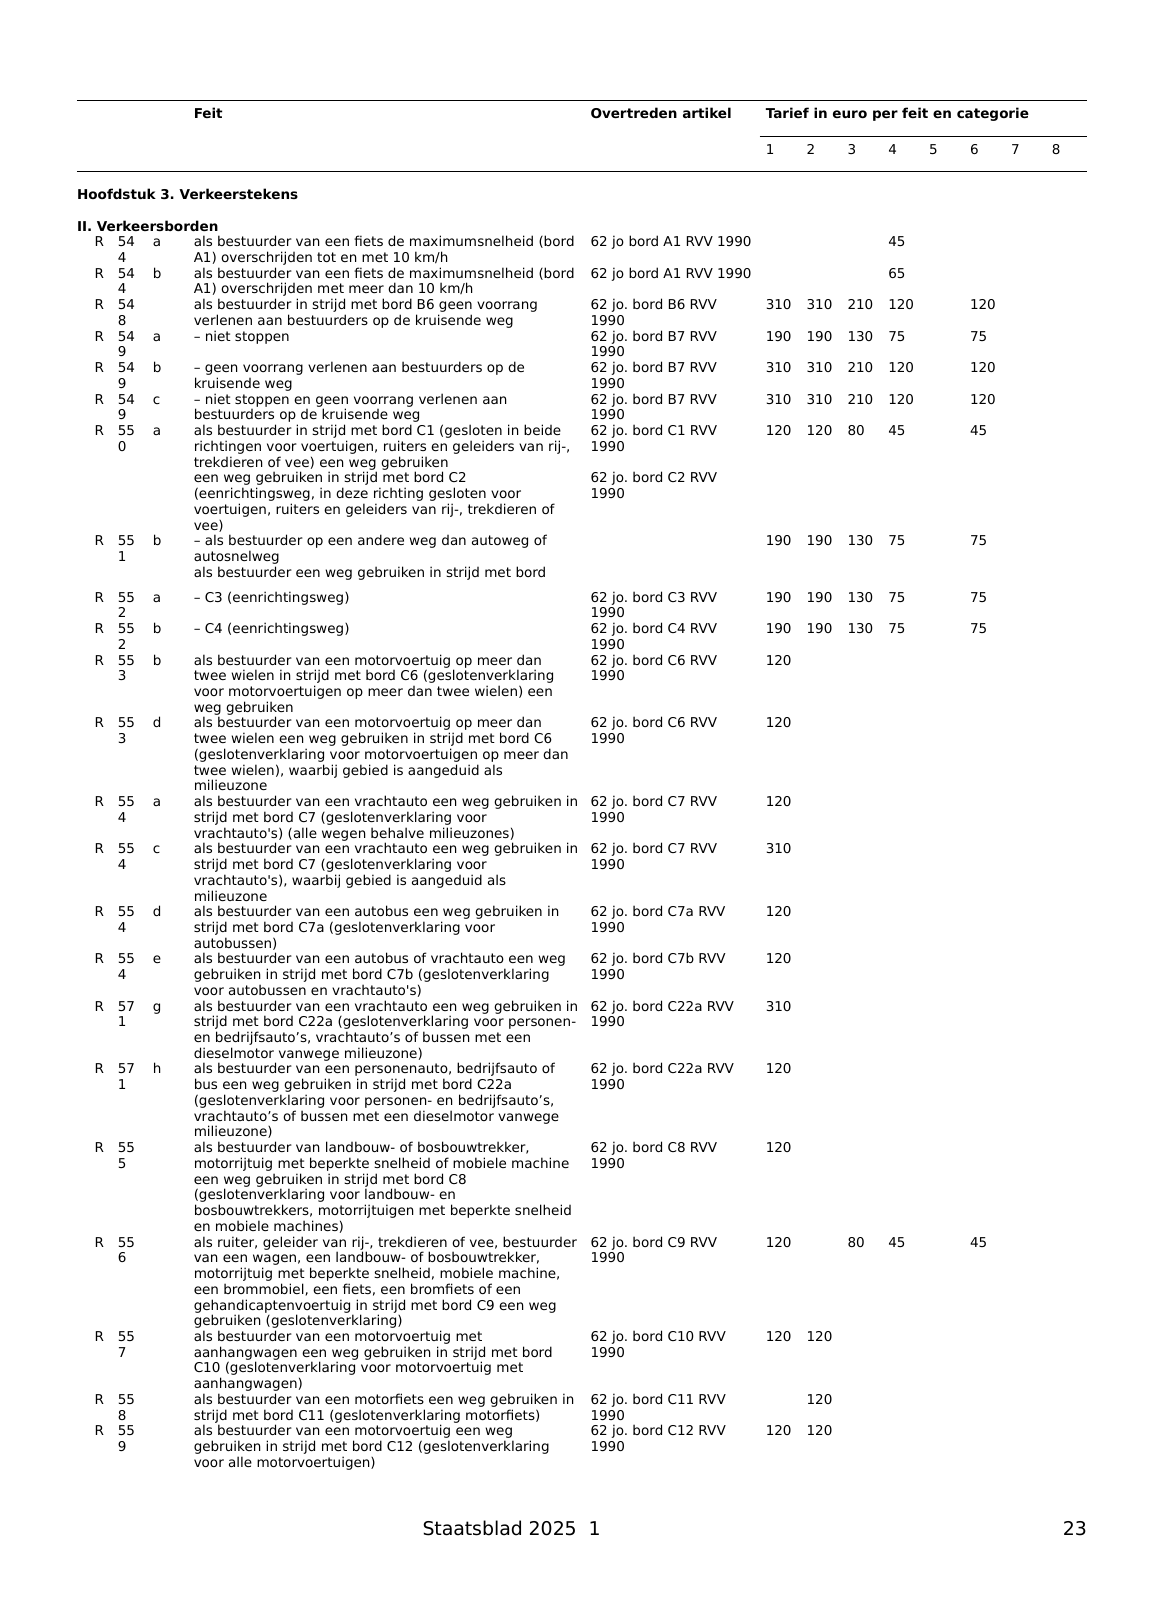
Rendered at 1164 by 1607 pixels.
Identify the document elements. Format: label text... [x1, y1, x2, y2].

table_cell [77, 565, 82, 589]
table_cell 544 [112, 266, 147, 297]
table_cell [760, 470, 801, 533]
table_cell [147, 1423, 182, 1470]
table_cell [182, 621, 188, 652]
table_cell 554 [112, 951, 147, 998]
table_cell 62 jo. bord C2 RVV 1990 [585, 470, 759, 533]
table_cell [182, 234, 188, 266]
table_cell [77, 1061, 82, 1140]
table_cell [882, 1140, 923, 1234]
table_cell 130 [841, 621, 882, 652]
table_cell II. Verkeersborden [77, 219, 584, 234]
table_cell [83, 136, 88, 171]
table_cell h [147, 1061, 182, 1140]
table_cell R [88, 360, 112, 391]
table_cell [923, 297, 964, 328]
table_cell [964, 653, 1005, 715]
table_cell [801, 715, 841, 794]
table_cell b [147, 653, 182, 715]
table_cell 310 [760, 391, 801, 423]
table_cell [801, 219, 841, 234]
table_cell [83, 360, 88, 391]
table_cell Hoofdstuk 3. Verkeerstekens [77, 187, 584, 203]
table_cell [112, 136, 147, 171]
table_cell 62 jo. bord B7 RVV 1990 [585, 391, 759, 423]
table_cell [182, 391, 188, 423]
table_cell [83, 1423, 88, 1470]
table_cell 210 [841, 360, 882, 391]
table_cell 62 jo. bord C22a RVV 1990 [585, 999, 759, 1061]
table_cell R [88, 1234, 112, 1329]
table_cell 1 [760, 137, 801, 171]
table_cell 310 [801, 360, 841, 391]
table_cell [841, 1140, 882, 1234]
table_cell 549 [112, 391, 147, 423]
table_cell [1005, 1392, 1046, 1423]
table_cell 45 [964, 1234, 1005, 1329]
table_cell R [88, 329, 112, 360]
table_cell [801, 172, 841, 187]
table_cell [83, 1061, 88, 1140]
table_cell als bestuurder van een fiets de maximumsnelheid (bord A1) overschrijden tot en met 10 km/h [188, 234, 584, 266]
table_cell [882, 565, 923, 589]
table_cell [801, 187, 841, 203]
table_cell R [88, 234, 112, 266]
table_cell – niet stoppen [188, 329, 584, 360]
table_cell als bestuurder van een motorfiets een weg gebruiken in strijd met bord C11 (geslotenverklaring motorfiets) [188, 1392, 584, 1423]
table_cell 75 [964, 533, 1005, 564]
table_cell [964, 219, 1005, 234]
table_cell a [147, 234, 182, 266]
table_cell [182, 1392, 188, 1423]
table_cell [1005, 1423, 1046, 1470]
table_cell [1005, 391, 1046, 423]
table_cell [1046, 904, 1087, 951]
table_cell [83, 565, 88, 589]
table_cell 554 [112, 794, 147, 841]
table_cell [841, 234, 882, 266]
table_cell [841, 1423, 882, 1470]
table_cell [1005, 219, 1046, 234]
table_cell [760, 172, 801, 187]
table_cell als bestuurder van een motorvoertuig op meer dan twee wielen in strijd met bord C6 (geslotenverklaring voor motorvoertuigen op meer dan twee wielen) een weg gebruiken [188, 653, 584, 715]
table_cell [77, 1329, 82, 1392]
table_cell [964, 794, 1005, 841]
table_cell 62 jo. bord C1 RVV 1990 [585, 423, 759, 470]
table_cell [77, 999, 82, 1061]
table_cell [1005, 360, 1046, 391]
table_cell 210 [841, 297, 882, 328]
table_cell [182, 423, 188, 470]
table_cell 62 jo. bord C7b RVV 1990 [585, 951, 759, 998]
table_cell [77, 470, 82, 533]
table_cell [841, 715, 882, 794]
table_cell 75 [882, 533, 923, 564]
table_cell [1046, 1234, 1087, 1329]
table_cell als bestuurder van een autobus of vrachtauto een weg gebruiken in strijd met bord C7b (geslotenverklaring voor autobussen en vrachtauto's) [188, 951, 584, 998]
table_cell 310 [760, 999, 801, 1061]
table_cell [841, 1061, 882, 1140]
table_cell R [88, 794, 112, 841]
table_cell [77, 391, 82, 423]
table_cell [1046, 266, 1087, 297]
table_cell [77, 590, 82, 621]
table_cell [83, 470, 88, 533]
table_cell [923, 533, 964, 564]
table_cell R [88, 999, 112, 1061]
table_cell [83, 1140, 88, 1234]
table_cell [77, 203, 584, 218]
table_cell 130 [841, 533, 882, 564]
table_cell als ruiter, geleider van rij-, trekdieren of vee, bestuurder van een wagen, een landbouw- of bosbouwtrekker, motorrijtuig met beperkte snelheid, mobiele machine, een brommobiel, een fiets, een bromfiets of een gehandicaptenvoertuig in strijd met bord C9 een weg gebruiken (geslotenverklaring) [188, 1234, 584, 1329]
table_cell als bestuurder van een vrachtauto een weg gebruiken in strijd met bord C7 (geslotenverklaring voor vrachtauto's) (alle wegen behalve milieuzones) [188, 794, 584, 841]
table_cell [841, 794, 882, 841]
table_cell – niet stoppen en geen voorrang verlenen aan bestuurders op de kruisende weg [188, 391, 584, 423]
table_cell 120 [801, 423, 841, 470]
table_cell g [147, 999, 182, 1061]
table_cell [1005, 1140, 1046, 1234]
table_cell 45 [882, 234, 923, 266]
table_cell [83, 951, 88, 998]
table_cell [923, 172, 964, 187]
table_cell [112, 565, 147, 589]
table_cell [882, 1061, 923, 1140]
table_cell [1046, 360, 1087, 391]
table_cell [841, 203, 882, 218]
table_cell [923, 203, 964, 218]
table_cell [1005, 951, 1046, 998]
table_cell R [88, 1423, 112, 1470]
table_cell [182, 904, 188, 951]
table_cell 190 [801, 329, 841, 360]
table_cell [83, 1392, 88, 1423]
table_cell [923, 794, 964, 841]
table_cell [1005, 841, 1046, 904]
table_cell [760, 219, 801, 234]
table_cell [83, 621, 88, 652]
table_cell [801, 234, 841, 266]
table_cell 190 [801, 533, 841, 564]
table_cell 120 [760, 1329, 801, 1392]
table_cell [1005, 904, 1046, 951]
table_cell [882, 172, 923, 187]
table_cell [1046, 203, 1087, 218]
table_cell R [88, 1140, 112, 1234]
table_cell – geen voorrang verlenen aan bestuurders op de kruisende weg [188, 360, 584, 391]
table_cell 65 [882, 266, 923, 297]
table_cell [801, 1234, 841, 1329]
table_cell [882, 951, 923, 998]
table_cell [1046, 951, 1087, 998]
table_cell [585, 203, 759, 218]
table_cell [77, 533, 82, 564]
table_cell [77, 329, 82, 360]
table_cell als bestuurder in strijd met bord B6 geen voorrang verlenen aan bestuurders op de kruisende weg [188, 297, 584, 328]
table_cell [1005, 423, 1046, 470]
table_cell 548 [112, 297, 147, 328]
table_cell [77, 234, 82, 266]
table_cell [83, 329, 88, 360]
table_cell [801, 951, 841, 998]
table_cell [1005, 172, 1046, 187]
table_cell [801, 203, 841, 218]
table_cell [964, 715, 1005, 794]
table_cell [77, 1392, 82, 1423]
table_cell [1005, 1329, 1046, 1392]
table_cell [83, 533, 88, 564]
table_cell [801, 470, 841, 533]
table_cell als bestuurder van landbouw- of bosbouwtrekker, motorrijtuig met beperkte snelheid of mobiele machine een weg gebruiken in strijd met bord C8 (geslotenverklaring voor landbouw- en bosbouwtrekkers, motorrijtuigen met beperkte snelheid en mobiele machines) [188, 1140, 584, 1234]
table_cell als bestuurder van een motorvoertuig een weg gebruiken in strijd met bord C12 (geslotenverklaring voor alle motorvoertuigen) [188, 1423, 584, 1470]
table_cell [83, 904, 88, 951]
table_cell [923, 590, 964, 621]
table_cell [882, 203, 923, 218]
table_header Feit [188, 101, 584, 136]
table_cell 7 [1005, 137, 1046, 171]
table_cell [1005, 621, 1046, 652]
table_cell [1005, 297, 1046, 328]
table_cell [1046, 329, 1087, 360]
table_cell 571 [112, 999, 147, 1061]
table_cell [964, 951, 1005, 998]
table_cell [1046, 565, 1087, 589]
table_cell [1005, 1061, 1046, 1140]
table_cell [923, 951, 964, 998]
table_cell 190 [760, 329, 801, 360]
table_cell 75 [964, 590, 1005, 621]
table_cell R [88, 951, 112, 998]
table_cell c [147, 841, 182, 904]
table_cell [77, 621, 82, 652]
table_cell 120 [964, 297, 1005, 328]
table_cell 80 [841, 423, 882, 470]
table_cell [923, 391, 964, 423]
table_cell [77, 423, 82, 470]
table_cell [88, 470, 112, 533]
table_cell 75 [964, 329, 1005, 360]
table_cell [923, 219, 964, 234]
table_cell [923, 1392, 964, 1423]
table_cell a [147, 794, 182, 841]
table_cell a [147, 423, 182, 470]
table_cell – C3 (eenrichtingsweg) [188, 590, 584, 621]
table_cell [841, 219, 882, 234]
table_cell [77, 360, 82, 391]
table_cell [1046, 187, 1087, 203]
table_cell 4 [882, 137, 923, 171]
table_cell 120 [760, 794, 801, 841]
table_cell [964, 470, 1005, 533]
table_cell 571 [112, 1061, 147, 1140]
table_cell [882, 794, 923, 841]
table_cell 75 [882, 621, 923, 652]
table_cell als bestuurder van een vrachtauto een weg gebruiken in strijd met bord C7 (geslotenverklaring voor vrachtauto's), waarbij gebied is aangeduid als milieuzone [188, 841, 584, 904]
table_cell R [88, 266, 112, 297]
table_cell 558 [112, 1392, 147, 1423]
table_cell [1005, 1234, 1046, 1329]
table_cell 190 [760, 621, 801, 652]
table_cell [923, 565, 964, 589]
table_cell [841, 172, 882, 187]
table_cell [923, 329, 964, 360]
table_cell [760, 1392, 801, 1423]
table_cell [182, 329, 188, 360]
table_cell [182, 533, 188, 564]
table_cell d [147, 715, 182, 794]
table_cell [964, 1392, 1005, 1423]
table_header [77, 101, 82, 136]
table_cell [147, 136, 182, 171]
table_cell [964, 266, 1005, 297]
table_cell [147, 1392, 182, 1423]
table_cell [1046, 1392, 1087, 1423]
table_cell [923, 423, 964, 470]
table_cell [841, 187, 882, 203]
table_cell [801, 794, 841, 841]
table_cell [1046, 715, 1087, 794]
table_cell [77, 653, 82, 715]
table_cell R [88, 841, 112, 904]
table_cell [112, 470, 147, 533]
table_cell [182, 590, 188, 621]
table_header [83, 101, 88, 136]
table_cell [585, 172, 759, 187]
table_cell 310 [801, 391, 841, 423]
table_cell R [88, 423, 112, 470]
table_cell [182, 565, 188, 589]
table_cell 62 jo. bord C10 RVV 1990 [585, 1329, 759, 1392]
table_cell 310 [760, 297, 801, 328]
table_cell b [147, 266, 182, 297]
table_cell [1046, 234, 1087, 266]
table_cell [923, 841, 964, 904]
table_cell 62 jo. bord C4 RVV 1990 [585, 621, 759, 652]
table_cell 120 [760, 1061, 801, 1140]
table_cell [77, 172, 584, 187]
table_cell [964, 1140, 1005, 1234]
table_cell [1005, 794, 1046, 841]
table_cell [83, 794, 88, 841]
table_cell [1005, 266, 1046, 297]
table_header [88, 101, 112, 136]
table_cell [964, 1423, 1005, 1470]
table_cell [585, 533, 759, 564]
table_cell [841, 470, 882, 533]
table_cell [83, 1234, 88, 1329]
table_cell [923, 1140, 964, 1234]
table_cell als bestuurder van een vrachtauto een weg gebruiken in strijd met bord C22a (geslotenverklaring voor personen- en bedrijfsauto’s, vrachtauto’s of bussen met een dieselmotor vanwege milieuzone) [188, 999, 584, 1061]
table_cell [585, 565, 759, 589]
table_cell [923, 715, 964, 794]
table_cell 120 [760, 715, 801, 794]
table_cell – C4 (eenrichtingsweg) [188, 621, 584, 652]
table_header Tarief in euro per feit en categorie [760, 101, 1087, 136]
table_cell [841, 904, 882, 951]
table_cell [923, 470, 964, 533]
table_cell R [88, 653, 112, 715]
table_cell 310 [760, 360, 801, 391]
table_cell [760, 187, 801, 203]
table_cell als bestuurder in strijd met bord C1 (gesloten in beide richtingen voor voertuigen, ruiters en geleiders van rij-, trekdieren of vee) een weg gebruiken [188, 423, 584, 470]
table_cell een weg gebruiken in strijd met bord C2 (eenrichtingsweg, in deze richting gesloten voor voertuigen, ruiters en geleiders van rij-, trekdieren of vee) [188, 470, 584, 533]
table_cell als bestuurder van een autobus een weg gebruiken in strijd met bord C7a (geslotenverklaring voor autobussen) [188, 904, 584, 951]
table_cell 62 jo. bord C7 RVV 1990 [585, 841, 759, 904]
table_cell [923, 187, 964, 203]
table_cell a [147, 590, 182, 621]
table_cell [1005, 234, 1046, 266]
table_cell [882, 470, 923, 533]
table_cell [923, 360, 964, 391]
table_cell 559 [112, 1423, 147, 1470]
table_cell [147, 1329, 182, 1392]
table_cell [182, 653, 188, 715]
table_cell [964, 841, 1005, 904]
table_cell [88, 565, 112, 589]
table_cell [964, 1329, 1005, 1392]
table_cell [841, 1392, 882, 1423]
table_cell 120 [760, 951, 801, 998]
table_cell R [88, 590, 112, 621]
table_cell [882, 904, 923, 951]
table_cell [964, 904, 1005, 951]
table_cell [923, 999, 964, 1061]
table_cell [182, 360, 188, 391]
table_cell [923, 1061, 964, 1140]
table_cell [182, 841, 188, 904]
table_cell 62 jo. bord C12 RVV 1990 [585, 1423, 759, 1470]
table_cell [77, 266, 82, 297]
table_cell [585, 136, 759, 171]
table_cell [147, 1140, 182, 1234]
table_cell a [147, 329, 182, 360]
table_cell 75 [882, 590, 923, 621]
table_cell [77, 297, 82, 328]
table_cell 75 [964, 621, 1005, 652]
table_cell [83, 715, 88, 794]
table_cell 552 [112, 590, 147, 621]
table_cell 45 [882, 423, 923, 470]
table_header Overtreden artikel [585, 101, 759, 136]
table_cell [801, 565, 841, 589]
table_cell [83, 234, 88, 266]
table_cell [882, 999, 923, 1061]
table_cell [801, 1061, 841, 1140]
table_cell R [88, 297, 112, 328]
table_cell 190 [801, 621, 841, 652]
table_cell b [147, 621, 182, 652]
table_cell 550 [112, 423, 147, 470]
table_cell [841, 951, 882, 998]
table_cell 6 [964, 137, 1005, 171]
table_cell [182, 470, 188, 533]
table_cell [882, 187, 923, 203]
table_cell [1046, 1140, 1087, 1234]
table_cell 553 [112, 715, 147, 794]
table_cell R [88, 391, 112, 423]
table_cell 62 jo. bord C6 RVV 1990 [585, 653, 759, 715]
table_cell [83, 1329, 88, 1392]
table_cell 552 [112, 621, 147, 652]
table_cell [83, 297, 88, 328]
table_cell 549 [112, 360, 147, 391]
table_cell [760, 234, 801, 266]
table_cell 62 jo bord A1 RVV 1990 [585, 266, 759, 297]
table_cell 62 jo. bord C11 RVV 1990 [585, 1392, 759, 1423]
table_cell [77, 1140, 82, 1234]
table_cell [1046, 653, 1087, 715]
table_cell [182, 1423, 188, 1470]
table_cell 75 [882, 329, 923, 360]
table_cell [1005, 470, 1046, 533]
table_cell [923, 266, 964, 297]
table_cell 62 jo bord A1 RVV 1990 [585, 234, 759, 266]
table_cell [1046, 794, 1087, 841]
table_cell 8 [1046, 137, 1087, 171]
table_cell [882, 715, 923, 794]
table_cell 310 [801, 297, 841, 328]
table_cell [1046, 423, 1087, 470]
table_cell 190 [760, 533, 801, 564]
table_cell [964, 187, 1005, 203]
table_cell [1005, 565, 1046, 589]
table_cell R [88, 1329, 112, 1392]
table_cell [1005, 653, 1046, 715]
table_cell [182, 794, 188, 841]
table_cell als bestuurder een weg gebruiken in strijd met bord [188, 565, 584, 589]
table_cell 544 [112, 234, 147, 266]
table_cell [841, 565, 882, 589]
table_cell [882, 653, 923, 715]
table_cell [760, 266, 801, 297]
table_cell [1005, 999, 1046, 1061]
table_cell [1046, 1423, 1087, 1470]
table_cell [964, 1061, 1005, 1140]
table_cell [83, 999, 88, 1061]
table_cell [882, 841, 923, 904]
table_cell [88, 136, 112, 171]
table_cell [882, 1329, 923, 1392]
table_cell [801, 653, 841, 715]
table_cell [801, 999, 841, 1061]
table_cell [182, 715, 188, 794]
table_cell [182, 1329, 188, 1392]
table_cell 120 [801, 1423, 841, 1470]
table_cell 62 jo. bord B7 RVV 1990 [585, 329, 759, 360]
table_cell [841, 266, 882, 297]
table_cell [1046, 391, 1087, 423]
table_cell [964, 234, 1005, 266]
table_cell [83, 653, 88, 715]
table_cell [77, 951, 82, 998]
table_cell [182, 999, 188, 1061]
table_cell [585, 219, 759, 234]
table_cell [182, 1234, 188, 1329]
table_cell [923, 1329, 964, 1392]
table_cell 554 [112, 841, 147, 904]
table_cell [182, 136, 188, 171]
table_cell b [147, 533, 182, 564]
table_cell 62 jo. bord C7 RVV 1990 [585, 794, 759, 841]
table_cell R [88, 904, 112, 951]
table_cell [77, 841, 82, 904]
table_cell 120 [801, 1329, 841, 1392]
table_cell 62 jo. bord C22a RVV 1990 [585, 1061, 759, 1140]
table_cell [147, 470, 182, 533]
table_cell [1046, 1061, 1087, 1140]
table_cell [801, 841, 841, 904]
table_cell als bestuurder van een motorvoertuig met aanhangwagen een weg gebruiken in strijd met bord C10 (geslotenverklaring voor motorvoertuig met aanhangwagen) [188, 1329, 584, 1392]
table_cell 45 [882, 1234, 923, 1329]
table_cell 120 [964, 391, 1005, 423]
table_cell [147, 565, 182, 589]
table_cell [77, 1234, 82, 1329]
table_cell [841, 999, 882, 1061]
table_cell [77, 136, 82, 171]
table_cell 62 jo. bord C6 RVV 1990 [585, 715, 759, 794]
table_cell [1046, 470, 1087, 533]
table_cell [182, 297, 188, 328]
table_cell [760, 565, 801, 589]
table_cell 80 [841, 1234, 882, 1329]
table_cell e [147, 951, 182, 998]
table_cell [801, 1140, 841, 1234]
table_cell als bestuurder van een fiets de maximumsnelheid (bord A1) overschrijden met meer dan 10 km/h [188, 266, 584, 297]
table_cell 130 [841, 590, 882, 621]
table_cell als bestuurder van een personenauto, bedrijfsauto of bus een weg gebruiken in strijd met bord C22a (geslotenverklaring voor personen- en bedrijfsauto’s, vrachtauto’s of bussen met een dieselmotor vanwege milieuzone) [188, 1061, 584, 1140]
table_cell – als bestuurder op een andere weg dan autoweg of autosnelweg [188, 533, 584, 564]
table_header [147, 101, 182, 136]
table_cell c [147, 391, 182, 423]
table_cell d [147, 904, 182, 951]
table_cell [1046, 172, 1087, 187]
table_cell [83, 841, 88, 904]
table_cell 2 [801, 137, 841, 171]
table_header [112, 101, 147, 136]
table_cell [1046, 590, 1087, 621]
table_cell 3 [841, 137, 882, 171]
table_cell [1005, 329, 1046, 360]
table_cell [1005, 715, 1046, 794]
table_cell [77, 1423, 82, 1470]
table_cell [923, 621, 964, 652]
table_cell 120 [760, 1140, 801, 1234]
table_cell [1046, 533, 1087, 564]
table_cell [841, 653, 882, 715]
table_cell 120 [760, 653, 801, 715]
table_cell 120 [882, 360, 923, 391]
table_cell [585, 187, 759, 203]
table_cell 556 [112, 1234, 147, 1329]
table_cell 310 [760, 841, 801, 904]
table_cell [841, 1329, 882, 1392]
table_cell 210 [841, 391, 882, 423]
table_cell [1046, 621, 1087, 652]
table_cell 62 jo. bord C8 RVV 1990 [585, 1140, 759, 1234]
table_cell R [88, 533, 112, 564]
table_cell [760, 203, 801, 218]
table_cell 549 [112, 329, 147, 360]
table_cell [801, 904, 841, 951]
table_cell R [88, 1392, 112, 1423]
table_cell [882, 219, 923, 234]
table_cell 45 [964, 423, 1005, 470]
table_cell 120 [882, 297, 923, 328]
table_cell 551 [112, 533, 147, 564]
table_cell [77, 794, 82, 841]
table_cell [1005, 203, 1046, 218]
table_cell [83, 423, 88, 470]
table_cell 130 [841, 329, 882, 360]
table_cell R [88, 715, 112, 794]
table_cell 62 jo. bord B7 RVV 1990 [585, 360, 759, 391]
table_cell 62 jo. bord C7a RVV 1990 [585, 904, 759, 951]
table_cell als bestuurder van een motorvoertuig op meer dan twee wielen een weg gebruiken in strijd met bord C6 (geslotenverklaring voor motorvoertuigen op meer dan twee wielen), waarbij gebied is aangeduid als milieuzone [188, 715, 584, 794]
table_cell [182, 1061, 188, 1140]
table_header [182, 101, 188, 136]
table_cell [182, 951, 188, 998]
table_cell [1005, 590, 1046, 621]
table_cell 62 jo. bord C9 RVV 1990 [585, 1234, 759, 1329]
table_cell [923, 234, 964, 266]
table_cell [77, 715, 82, 794]
table_cell [923, 653, 964, 715]
table_cell [801, 266, 841, 297]
table_cell [83, 391, 88, 423]
table_cell [182, 266, 188, 297]
table_cell R [88, 1061, 112, 1140]
table_cell [83, 590, 88, 621]
table_cell 120 [760, 423, 801, 470]
table_cell 190 [801, 590, 841, 621]
table_cell [1005, 533, 1046, 564]
table_cell R [88, 621, 112, 652]
table_cell 5 [923, 137, 964, 171]
table_cell [83, 266, 88, 297]
table_cell b [147, 360, 182, 391]
table_cell [1046, 841, 1087, 904]
table_cell [882, 1392, 923, 1423]
table_cell 120 [801, 1392, 841, 1423]
table_cell [147, 297, 182, 328]
table_cell 120 [760, 1423, 801, 1470]
table_cell [182, 1140, 188, 1234]
table_cell [1046, 297, 1087, 328]
table_cell [923, 904, 964, 951]
table_cell [1046, 999, 1087, 1061]
table_cell 62 jo. bord B6 RVV 1990 [585, 297, 759, 328]
table_cell 120 [760, 904, 801, 951]
table_cell 553 [112, 653, 147, 715]
table_cell [188, 136, 584, 171]
table_cell [147, 1234, 182, 1329]
table_cell 190 [760, 590, 801, 621]
table_cell [964, 203, 1005, 218]
table_cell 557 [112, 1329, 147, 1392]
table_cell [923, 1234, 964, 1329]
table_cell 555 [112, 1140, 147, 1234]
table_cell 554 [112, 904, 147, 951]
table_cell [964, 172, 1005, 187]
table_cell [1005, 187, 1046, 203]
table_cell 120 [882, 391, 923, 423]
table_cell [964, 999, 1005, 1061]
table_cell [923, 1423, 964, 1470]
table_cell [1046, 1329, 1087, 1392]
table_cell 62 jo. bord C3 RVV 1990 [585, 590, 759, 621]
table_cell 120 [964, 360, 1005, 391]
table_cell 120 [760, 1234, 801, 1329]
table_cell [77, 904, 82, 951]
table_cell [1046, 219, 1087, 234]
table_cell [964, 565, 1005, 589]
table_cell [882, 1423, 923, 1470]
table_cell [841, 841, 882, 904]
